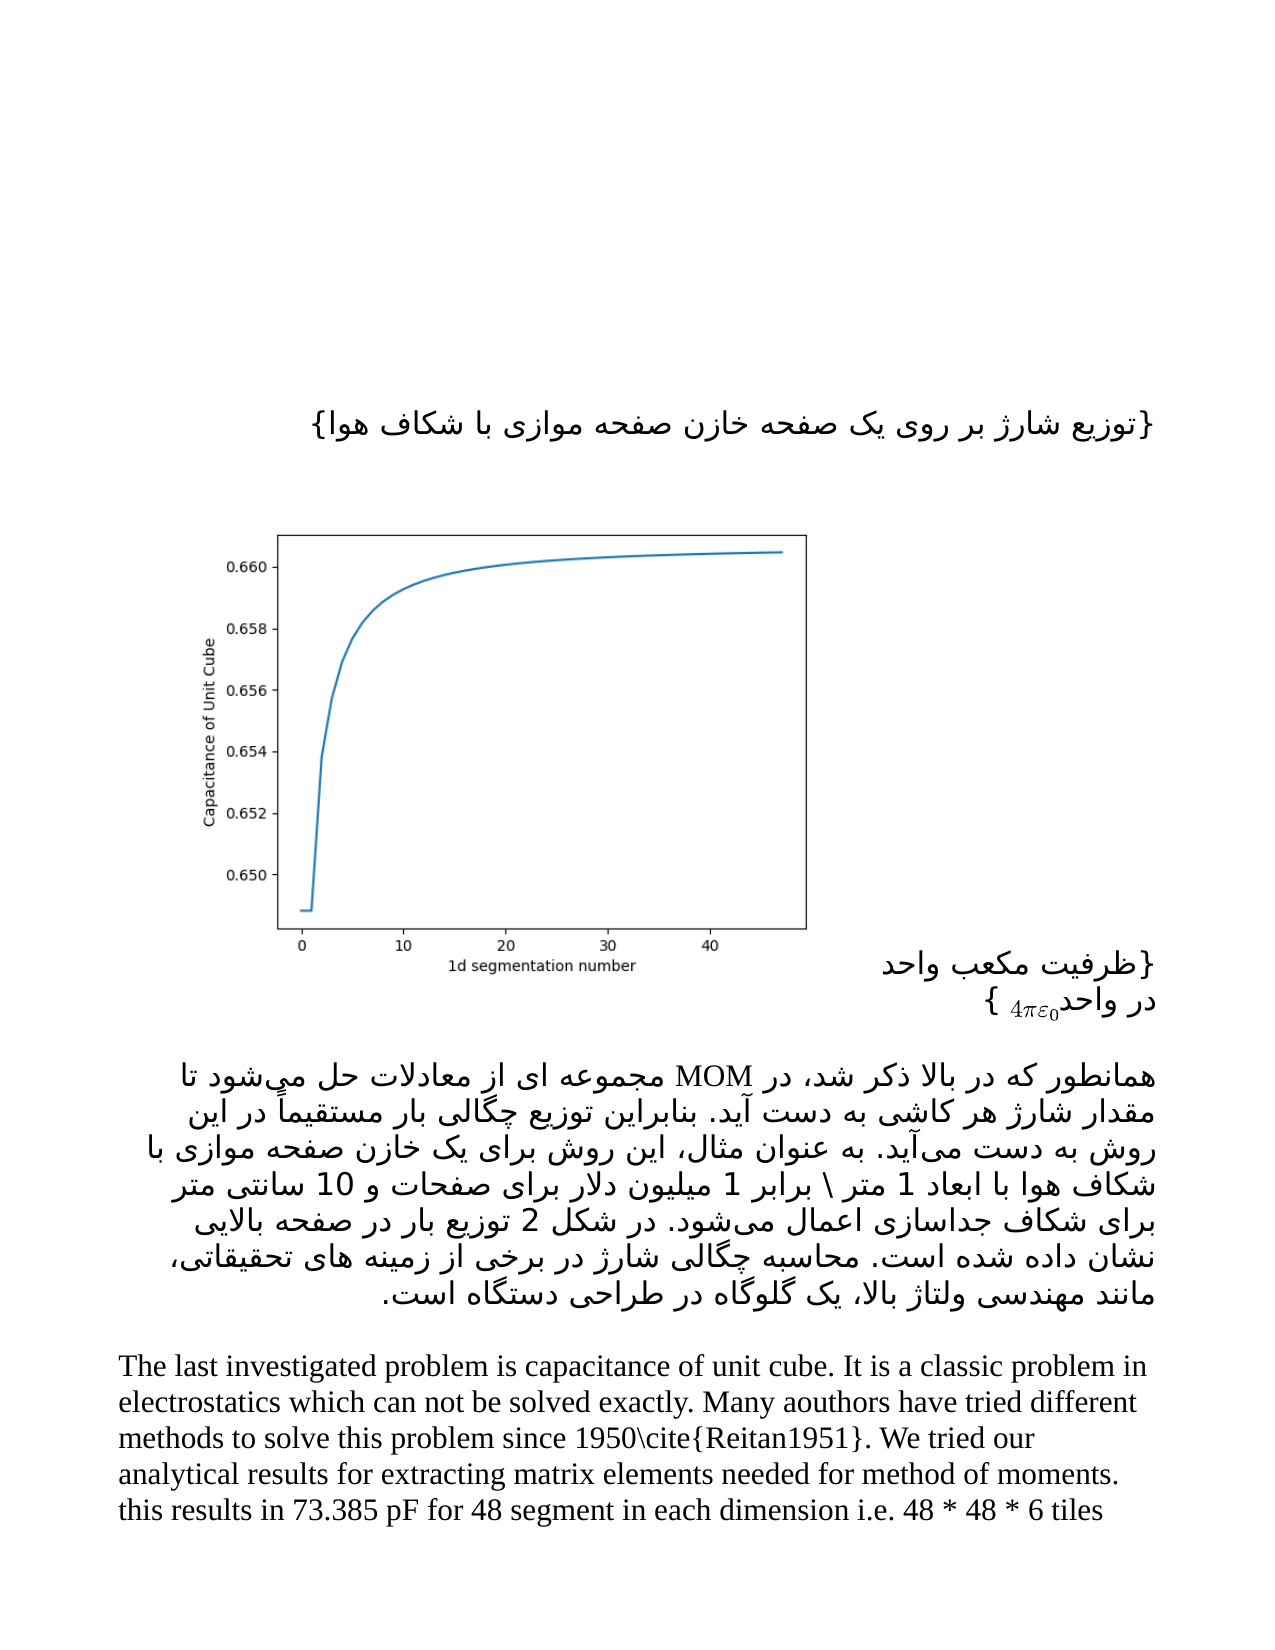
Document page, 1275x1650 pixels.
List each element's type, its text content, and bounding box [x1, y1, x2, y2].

text {توزیع شارژ بر روی یک صفحه خازن صفحه موازی با شکاف هوا} [118, 406, 1157, 442]
text همانطور که در بالا ذکر شد، در MOM مجموعه ای از معادلات حل می‌شود تا مقدار شارژ هر کاشی به دست آید. بنابراین توزیع چگالی بار مستقیماً در این روش به دست می‌آید. به عنوان مثال، این روش برای یک خازن صفحه موازی با شکاف هوا با ابعاد 1 متر \ برابر 1 میلیون دلار برای صفحات و 10 سانتی متر برای شکاف جداسازی اعمال می‌شود. در شکل 2 توزیع بار در صفحه بالایی نشان داده شده است. محاسبه چگالی شارژ در برخی از زمینه های تحقیقاتی، مانند مهندسی ولتاژ بالا، یک گلوگاه در طراحی دستگاه است. [118, 1057, 1157, 1311]
text {ظرفیت مکعب واحد در واحد } [118, 945, 1157, 1021]
text The last investigated problem is capacitance of unit cube. It is a classic problem in electrostatics which can not be solved exactly. Many aouthors have tried different methods to solve this problem since 1950\cite{Reitan1951}. We tried our analytical results for extracting matrix elements needed for method of moments. this results in 73.385 pF for 48 segment in each dimension i.e. 48 * 48 * 6 tiles [118, 1347, 1157, 1527]
picture [192, 473, 874, 985]
